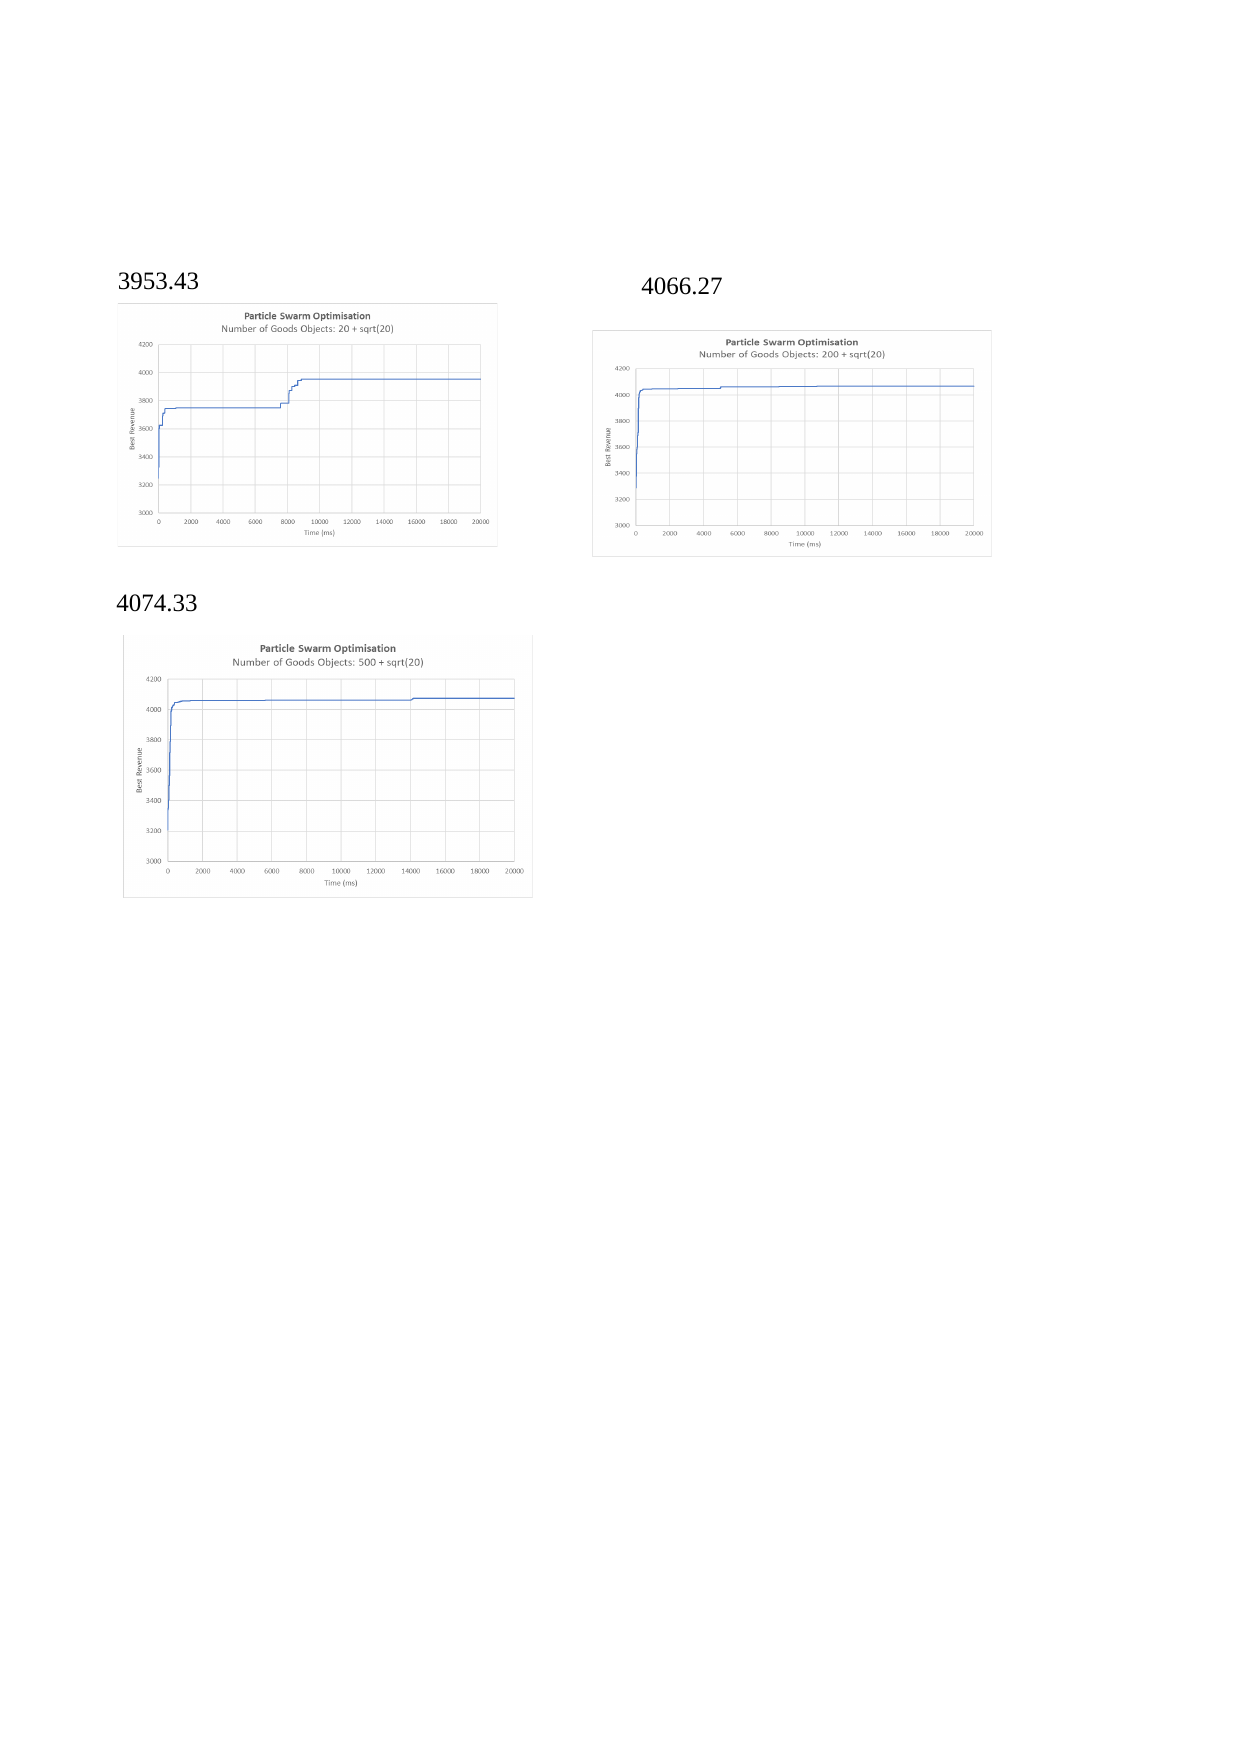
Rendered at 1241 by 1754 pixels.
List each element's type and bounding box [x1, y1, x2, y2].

picture [592, 330, 992, 557]
picture [117, 303, 498, 547]
picture [123, 635, 533, 898]
